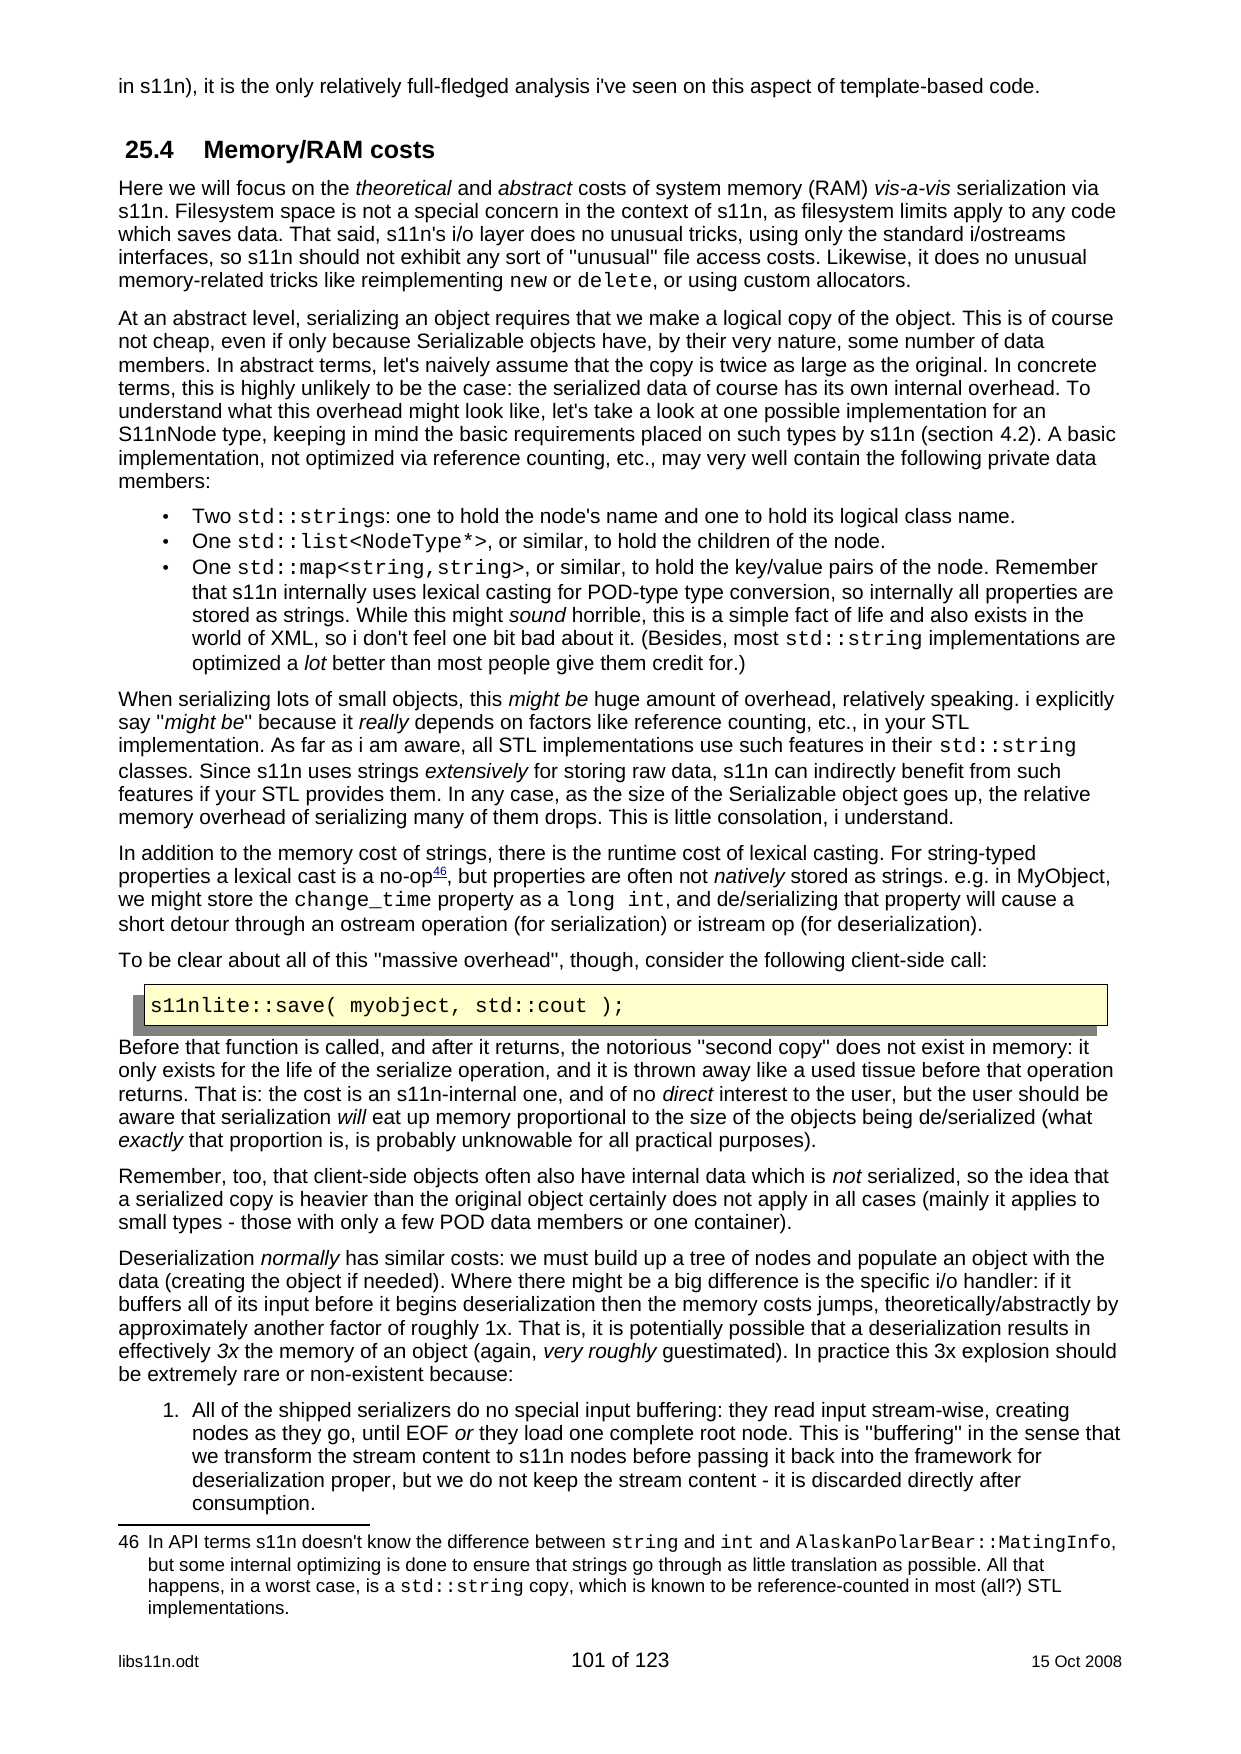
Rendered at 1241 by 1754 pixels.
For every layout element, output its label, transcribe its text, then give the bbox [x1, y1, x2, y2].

text s11nlite::save( myobject, std::cout ); [145, 985, 1107, 1025]
list One std::map<string,string>, or similar, to hold the key/value pairs of the node. Remember that s11n internally uses lexical casting for POD-type type conversion, so internally all properties are stored as strings. While this might sound horrible, this is a simple fact of life and also exists in the world of XML, so i don't feel one bit bad about it. (Besides, most std::string implementations are optimized a lot better than most people give them credit for.) [162, 555, 1122, 675]
text Remember, too, that client-side objects often also have internal data which is not serialized, so the idea that a serialized copy is heavier than the original object certainly does not apply in all cases (mainly it applies to small types - those with only a few POD data members or one container). [118, 1164, 1122, 1234]
text In addition to the memory cost of strings, there is the runtime cost of lexical casting. For string-typed properties a lexical cast is a no-op, but properties are often not natively stored as strings. e.g. in MyObject, we might store the change_time property as a long int, and de/serializing that property will cause a short detour through an ostream operation (for serialization) or istream op (for deserialization). [118, 841, 1122, 936]
subtitle Memory/RAM costs [118, 136, 1122, 164]
list One std::list<NodeType*>, or similar, to hold the children of the node. [162, 530, 1122, 555]
text In API terms s11n doesn't know the difference between string and int and AlaskanPolarBear::MatingInfo, but some internal optimizing is done to ensure that strings go through as little translation as possible. All that happens, in a worst case, is a std::string copy, which is known to be reference-counted in most (all?) STL implementations. [118, 1531, 1122, 1618]
list All of the shipped serializers do no special input buffering: they read input stream-wise, creating nodes as they go, until EOF or they load one complete root node. This is ''buffering'' in the sense that we transform the stream content to s11n nodes before passing it back into the framework for deserialization proper, but we do not keep the stream content - it is discarded directly after consumption. [162, 1398, 1122, 1514]
text To be clear about all of this ''massive overhead'', though, consider the following client-side call: [118, 949, 1122, 972]
text in s11n), it is the only relatively full-fledged analysis i've seen on this aspect of template-based code. [118, 75, 1122, 98]
text When serializing lots of small objects, this might be huge amount of overhead, relatively speaking. i explicitly say ''might be'' because it really depends on factors like reference counting, etc., in your STL implementation. As far as i am aware, all STL implementations use such features in their std::string classes. Since s11n uses strings extensively for storing raw data, s11n can indirectly benefit from such features if your STL provides them. In any case, as the size of the Serializable object goes up, the relative memory overhead of serializing many of them drops. This is little consolation, i understand. [118, 688, 1122, 829]
text Here we will focus on the theoretical and abstract costs of system memory (RAM) vis-a-vis serialization via s11n. Filesystem space is not a special concern in the context of s11n, as filesystem limits apply to any code which saves data. That said, s11n's i/o layer does no unusual tricks, using only the standard i/ostreams interfaces, so s11n should not exhibit any sort of ''unusual'' file access costs. Likewise, it does no unusual memory-related tricks like reimplementing new or delete, or using custom allocators. [118, 176, 1122, 294]
text Deserialization normally has similar costs: we must build up a tree of nodes and populate an object with the data (creating the object if needed). Where there might be a big difference is the specific i/o handler: if it buffers all of its input before it begins deserialization then the memory costs jumps, theoretically/abstractly by approximately another factor of roughly 1x. That is, it is potentially possible that a deserialization results in effectively 3x the memory of an object (again, very roughly guestimated). In practice this 3x explosion should be extremely rare or non-existent because: [118, 1247, 1122, 1386]
text At an abstract level, serializing an object requires that we make a logical copy of the object. This is of course not cheap, even if only because Serializable objects have, by their very nature, some number of data members. In abstract terms, let's naively assume that the copy is twice as large as the original. In concrete terms, this is highly unlikely to be the case: the serialized data of course has its own internal overhead. To understand what this overhead might look like, let's take a look at one possible implementation for an S11nNode type, keeping in mind the basic requirements placed on such types by s11n (section 4.2). A basic implementation, not optimized via reference counting, etc., may very well contain the following private data members: [118, 307, 1122, 492]
list Two std::strings: one to hold the node's name and one to hold its logical class name. [162, 505, 1122, 530]
text Before that function is called, and after it returns, the notorious ''second copy'' does not exist in memory: it only exists for the life of the serialize operation, and it is thrown away like a used tissue before that operation returns. That is: the cost is an s11n-internal one, and of no direct interest to the user, but the user should be aware that serialization will eat up memory proportional to the size of the objects being de/serialized (what exactly that proportion is, is probably unknowable for all practical purposes). [118, 1036, 1122, 1152]
